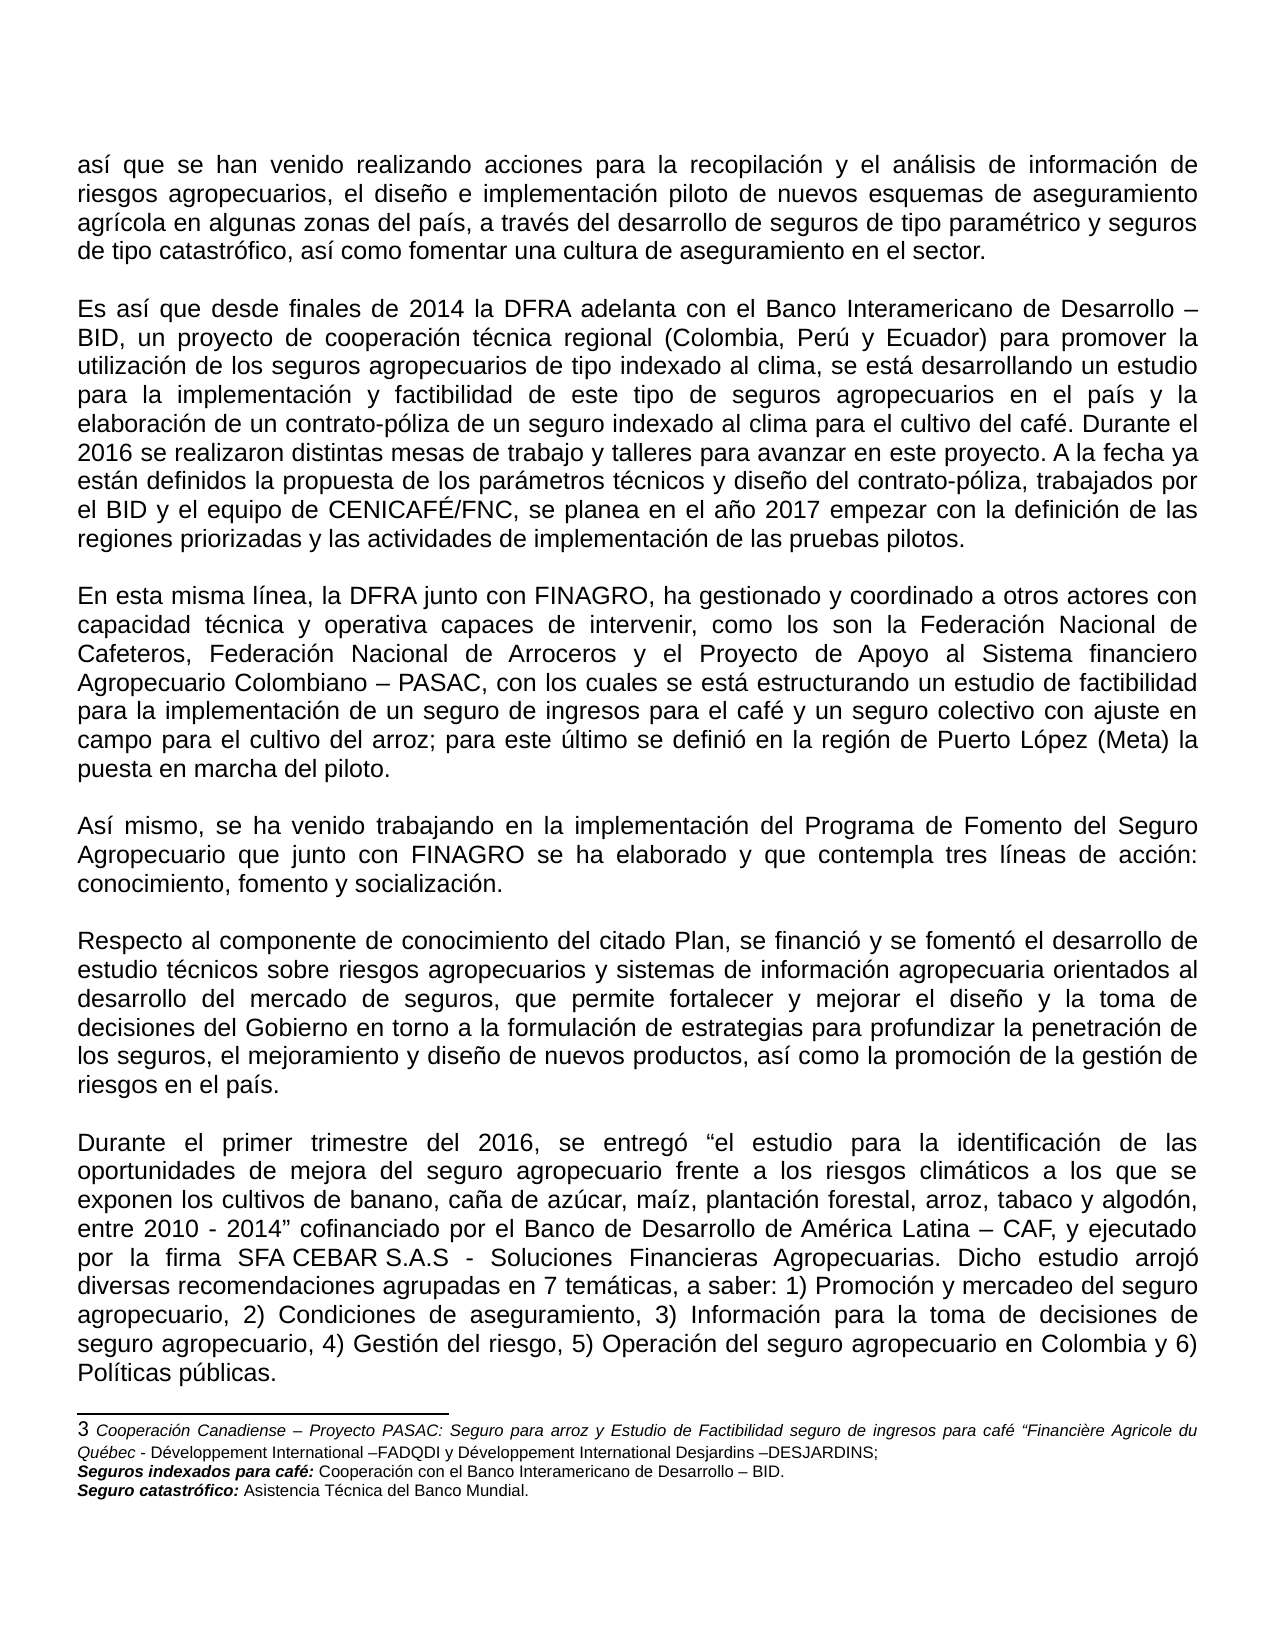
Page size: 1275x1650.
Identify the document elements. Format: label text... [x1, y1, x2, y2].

text Seguro catastrófico: Asistencia Técnica del Banco Mundial. [77, 1481, 1200, 1500]
text En esta misma línea, la DFRA junto con FINAGRO, ha gestionado y coordinado a otros actores con capacidad técnica y operativa capaces de intervenir, como los son la Federación Nacional de Cafeteros, Federación Nacional de Arroceros y el Proyecto de Apoyo al Sistema financiero Agropecuario Colombiano – PASAC, con los cuales se está estructurando un estudio de factibilidad para la implementación de un seguro de ingresos para el café y un seguro colectivo con ajuste en campo para el cultivo del arroz; para este último se definió en la región de Puerto López (Meta) la puesta en marcha del piloto. [77, 581, 1200, 782]
text Es así que desde finales de 2014 la DFRA adelanta con el Banco Interamericano de Desarrollo – BID, un proyecto de cooperación técnica regional (Colombia, Perú y Ecuador) para promover la utilización de los seguros agropecuarios de tipo indexado al clima, se está desarrollando un estudio para la implementación y factibilidad de este tipo de seguros agropecuarios en el país y la elaboración de un contrato-póliza de un seguro indexado al clima para el cultivo del café. Durante el 2016 se realizaron distintas mesas de trabajo y talleres para avanzar en este proyecto. A la fecha ya están definidos la propuesta de los parámetros técnicos y diseño del contrato-póliza, trabajados por el BID y el equipo de CENICAFÉ/FNC, se planea en el año 2017 empezar con la definición de las regiones priorizadas y las actividades de implementación de las pruebas pilotos. [77, 294, 1200, 552]
text así que se han venido realizando acciones para la recopilación y el análisis de información de riesgos agropecuarios, el diseño e implementación piloto de nuevos esquemas de aseguramiento agrícola en algunas zonas del país, a través del desarrollo de seguros de tipo paramétrico y seguros de tipo catastrófico, así como fomentar una cultura de aseguramiento en el sector. [77, 150, 1200, 265]
text Seguros indexados para café: Cooperación con el Banco Interamericano de Desarrollo – BID. [77, 1462, 1200, 1481]
text Cooperación Canadiense – Proyecto PASAC: Seguro para arroz y Estudio de Factibilidad seguro de ingresos para café “Financière Agricole du Québec - Développement International –FADQDI y Développement International Desjardins –DESJARDINS; [77, 1414, 1200, 1462]
text Así mismo, se ha venido trabajando en la implementación del Programa de Fomento del Seguro Agropecuario que junto con FINAGRO se ha elaborado y que contempla tres líneas de acción: conocimiento, fomento y socialización. [77, 811, 1200, 897]
text Durante el primer trimestre del 2016, se entregó “el estudio para la identificación de las oportunidades de mejora del seguro agropecuario frente a los riesgos climáticos a los que se exponen los cultivos de banano, caña de azúcar, maíz, plantación forestal, arroz, tabaco y algodón, entre 2010 - 2014” cofinanciado por el Banco de Desarrollo de América Latina – CAF, y ejecutado por la firma SFA CEBAR S.A.S - Soluciones Financieras Agropecuarias. Dicho estudio arrojó diversas recomendaciones agrupadas en 7 temáticas, a saber: 1) Promoción y mercadeo del seguro agropecuario, 2) Condiciones de aseguramiento, 3) Información para la toma de decisiones de seguro agropecuario, 4) Gestión del riesgo, 5) Operación del seguro agropecuario en Colombia y 6) Políticas públicas. [77, 1127, 1200, 1386]
text Respecto al componente de conocimiento del citado Plan, se financió y se fomentó el desarrollo de estudio técnicos sobre riesgos agropecuarios y sistemas de información agropecuaria orientados al desarrollo del mercado de seguros, que permite fortalecer y mejorar el diseño y la toma de decisiones del Gobierno en torno a la formulación de estrategias para profundizar la penetración de los seguros, el mejoramiento y diseño de nuevos productos, así como la promoción de la gestión de riesgos en el país. [77, 926, 1200, 1099]
